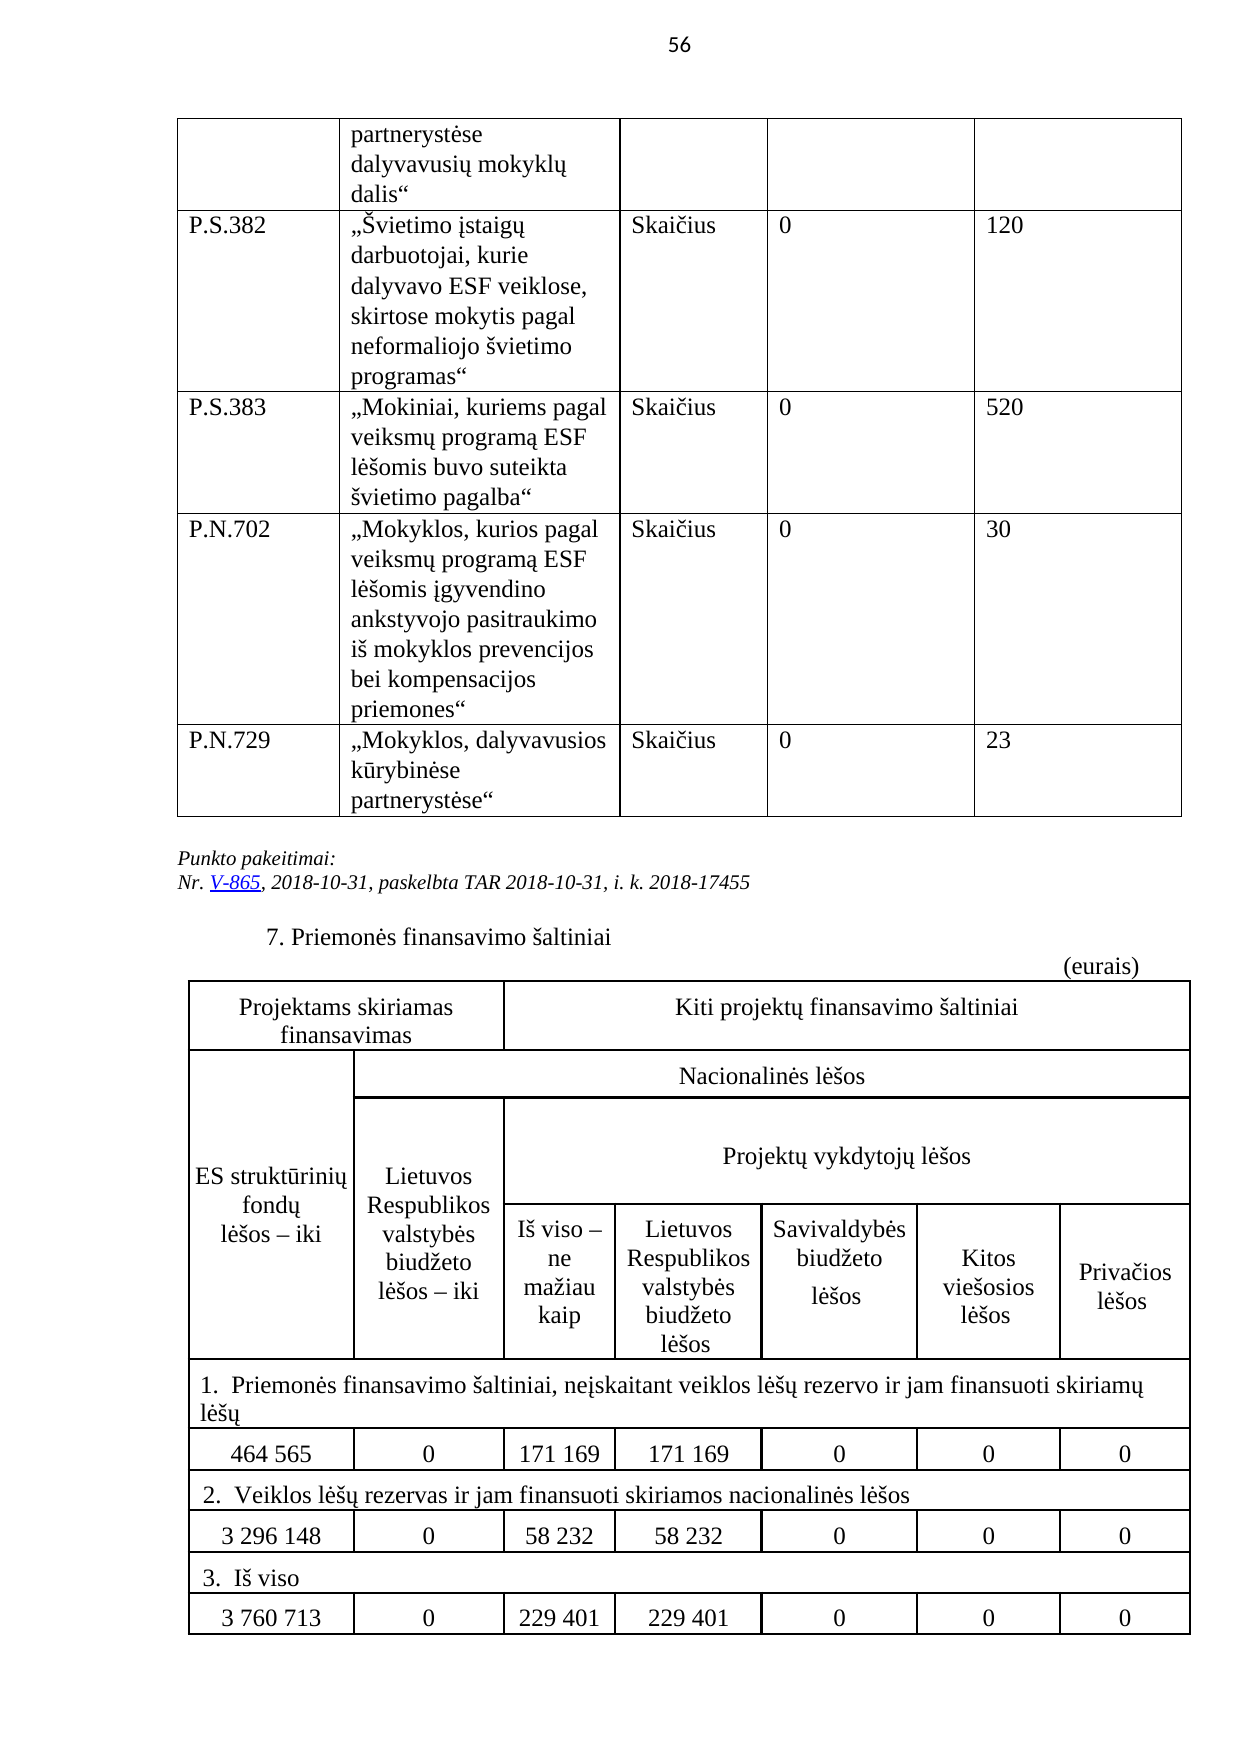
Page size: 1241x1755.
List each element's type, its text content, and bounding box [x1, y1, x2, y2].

table_cell 229 401 [616, 1594, 760, 1633]
table_cell 23 [975, 725, 1181, 816]
table_cell 229 401 [505, 1594, 614, 1633]
table_cell 0 [768, 514, 974, 724]
text Nr. V-865, 2018-10-31, paskelbta TAR 2018-10-31, i. k. 2018-17455 [177, 869, 1181, 894]
table_cell P.N.702 [178, 514, 339, 724]
table_cell „Mokyklos, kurios pagal veiksmų programą ESF lėšomis įgyvendino ankstyvojo pasitraukimo iš mokyklos prevencijos bei kompensacijos priemones“ [340, 514, 619, 724]
table_cell Iš viso – ne mažiau kaip [505, 1205, 614, 1358]
table_cell 0 [768, 392, 974, 513]
table_cell „Švietimo įstaigų darbuotojai, kurie dalyvavo ESF veiklose, skirtose mokytis pagal neformaliojo švietimo programas“ [340, 211, 619, 391]
table_cell 1. Priemonės finansavimo šaltiniai, neįskaitant veiklos lėšų rezervo ir jam finansuoti skiriamų lėšų [190, 1360, 1189, 1427]
table_cell Lietuvos Respublikos valstybės biudžeto lėšos – iki [355, 1099, 503, 1358]
table_cell 0 [355, 1594, 503, 1633]
table_cell 171 169 [505, 1429, 614, 1469]
table_cell 0 [918, 1594, 1059, 1633]
table_cell [768, 119, 974, 209]
table_cell P.N.729 [178, 725, 339, 816]
table_cell Savivaldybės biudžeto lėšos [763, 1205, 916, 1358]
table_cell Skaičius [621, 211, 767, 391]
table_cell partnerystėse dalyvavusių mokyklų dalis“ [340, 119, 619, 209]
table_cell 58 232 [505, 1511, 614, 1551]
table_cell Projektų vykdytojų lėšos [505, 1099, 1189, 1203]
table_cell P.S.383 [178, 392, 339, 513]
table_cell „Mokyklos, dalyvavusios kūrybinėse partnerystėse“ [340, 725, 619, 816]
table_cell Nacionalinės lėšos [355, 1051, 1189, 1096]
table_header Projektams skiriamas finansavimas [190, 982, 503, 1049]
table_cell Privačios lėšos [1061, 1205, 1189, 1358]
table_cell ES struktūrinių fondų lėšos – iki [190, 1051, 353, 1358]
table_cell 58 232 [616, 1511, 760, 1551]
table_cell Skaičius [621, 392, 767, 513]
table_cell 464 565 [190, 1429, 353, 1469]
table_cell 0 [763, 1511, 916, 1551]
table_cell 30 [975, 514, 1181, 724]
table_cell 3 296 148 [190, 1511, 353, 1551]
table_cell 0 [763, 1429, 916, 1469]
table_cell Skaičius [621, 725, 767, 816]
table_cell Kitos viešosios lėšos [918, 1205, 1059, 1358]
table_cell 3. Iš viso [190, 1553, 1189, 1592]
table_cell [178, 119, 339, 209]
table_cell 0 [763, 1594, 916, 1633]
text Punkto pakeitimai: [177, 846, 1181, 869]
table_cell 171 169 [616, 1429, 760, 1469]
table_cell 0 [918, 1429, 1059, 1469]
table_header Kiti projektų finansavimo šaltiniai [505, 982, 1189, 1049]
table_cell 0 [355, 1511, 503, 1551]
table_cell 0 [1061, 1429, 1189, 1469]
table_cell 3 760 713 [190, 1594, 353, 1633]
table_cell 0 [355, 1429, 503, 1469]
table_cell 2. Veiklos lėšų rezervas ir jam finansuoti skiriamos nacionalinės lėšos [190, 1471, 1189, 1509]
table_cell P.S.382 [178, 211, 339, 391]
table_cell Lietuvos Respublikos valstybės biudžeto lėšos [616, 1205, 760, 1358]
table_cell 0 [918, 1511, 1059, 1551]
table_cell [975, 119, 1181, 209]
table_cell Skaičius [621, 514, 767, 724]
text (eurais) [177, 951, 1181, 980]
table_cell 0 [1061, 1594, 1189, 1633]
table_cell 0 [768, 725, 974, 816]
table_cell 120 [975, 211, 1181, 391]
table_cell 0 [1061, 1511, 1189, 1551]
table_cell 0 [768, 211, 974, 391]
table_cell [621, 119, 767, 209]
text 7. Priemonės finansavimo šaltiniai [266, 922, 1181, 951]
table_cell 520 [975, 392, 1181, 513]
table_cell „Mokiniai, kuriems pagal veiksmų programą ESF lėšomis buvo suteikta švietimo pagalba“ [340, 392, 619, 513]
